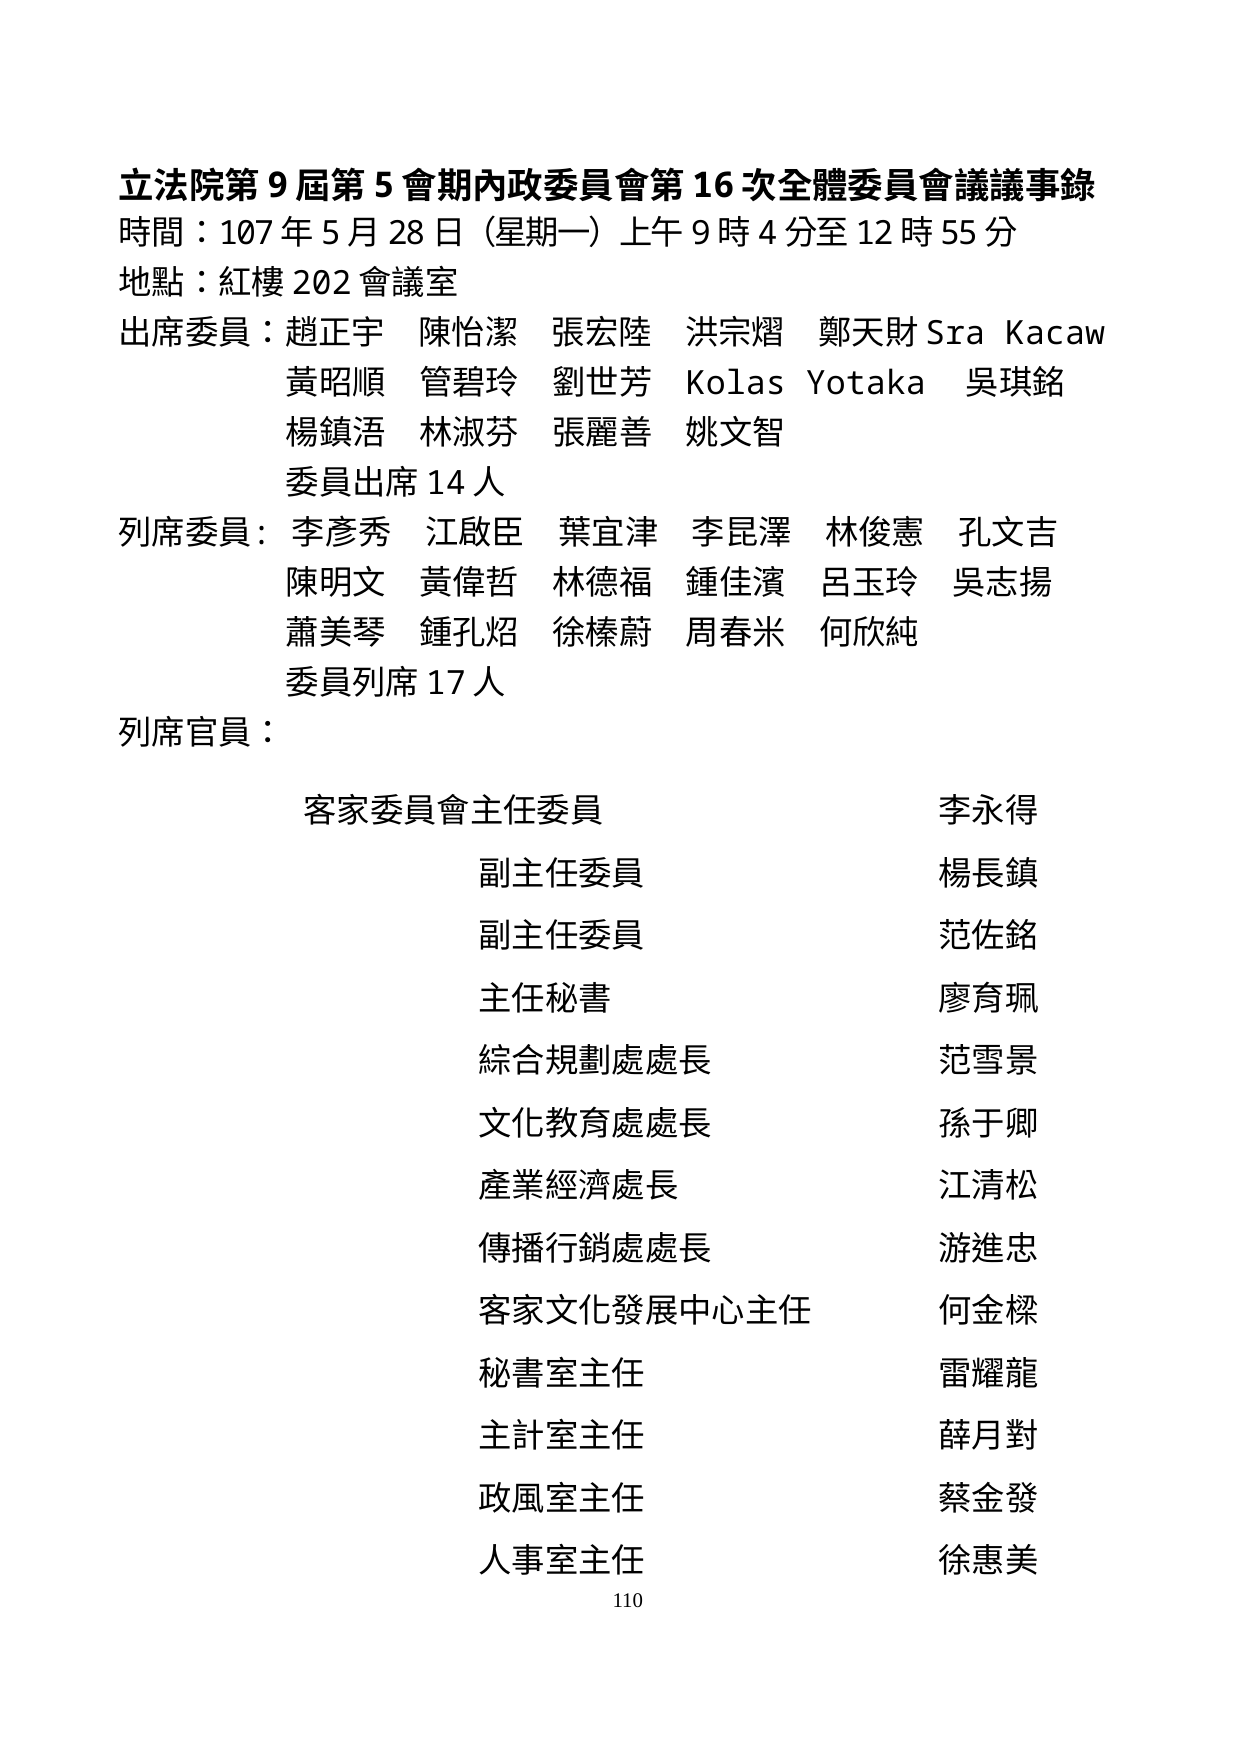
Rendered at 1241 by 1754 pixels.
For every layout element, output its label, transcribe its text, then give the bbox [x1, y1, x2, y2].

subtitle 立法院第9屆第5會期內政委員會第16次全體委員會議議事錄 [118, 142, 1137, 204]
text 列席官員： [118, 704, 1137, 754]
table_cell 主計室主任 [292, 1392, 927, 1454]
text 地點：紅樓202會議室 [118, 254, 1137, 304]
table_cell 綜合規劃處處長 [292, 1017, 927, 1079]
table_cell 主任秘書 [292, 954, 927, 1017]
text 出席委員：趙正宇 陳怡潔 張宏陸 洪宗熠 鄭天財Sra Kacaw [118, 304, 1163, 354]
table_cell 傳播行銷處處長 [292, 1204, 927, 1267]
text 楊鎮浯 林淑芬 張麗善 姚文智 [286, 404, 1152, 454]
table_cell 副主任委員 [292, 829, 927, 892]
table_cell 客家文化發展中心主任 [292, 1267, 927, 1329]
table_cell 人事室主任 [292, 1517, 927, 1579]
table_cell 范佐銘 [927, 892, 1074, 954]
table_cell 雷耀龍 [927, 1329, 1074, 1392]
table_header 客家委員會主任委員 [292, 767, 927, 829]
table_cell 范雪景 [927, 1017, 1074, 1079]
table_cell 楊長鎮 [927, 829, 1074, 892]
text 時間：107年5月28日（星期一）上午9時4分至12時55分 [118, 204, 1137, 254]
table_cell 孫于卿 [927, 1079, 1074, 1142]
text 黃昭順 管碧玲 劉世芳 Kolas Yotaka 吳琪銘 [286, 354, 1152, 404]
text 委員出席14人 [286, 454, 1152, 504]
table_cell 徐惠美 [927, 1517, 1074, 1579]
table_cell 廖育珮 [927, 954, 1074, 1017]
table_cell 蔡金發 [927, 1454, 1074, 1517]
table_cell 薛月對 [927, 1392, 1074, 1454]
text 列席委員: 李彥秀 江啟臣 葉宜津 李昆澤 林俊憲 孔文吉 [118, 504, 1152, 554]
text 蕭美琴 鍾孔炤 徐榛蔚 周春米 何欣純 [286, 604, 1152, 654]
table_cell 副主任委員 [292, 892, 927, 954]
table_cell 文化教育處處長 [292, 1079, 927, 1142]
table_cell 政風室主任 [292, 1454, 927, 1517]
table_cell 秘書室主任 [292, 1329, 927, 1392]
text 陳明文 黃偉哲 林德福 鍾佳濱 呂玉玲 吳志揚 [286, 554, 1152, 604]
table_header 李永得 [927, 767, 1074, 829]
table_cell 江清松 [927, 1142, 1074, 1204]
table_cell 何金樑 [927, 1267, 1074, 1329]
table_cell 游進忠 [927, 1204, 1074, 1267]
text 委員列席17人 [286, 654, 1152, 704]
table_cell 產業經濟處長 [292, 1142, 927, 1204]
